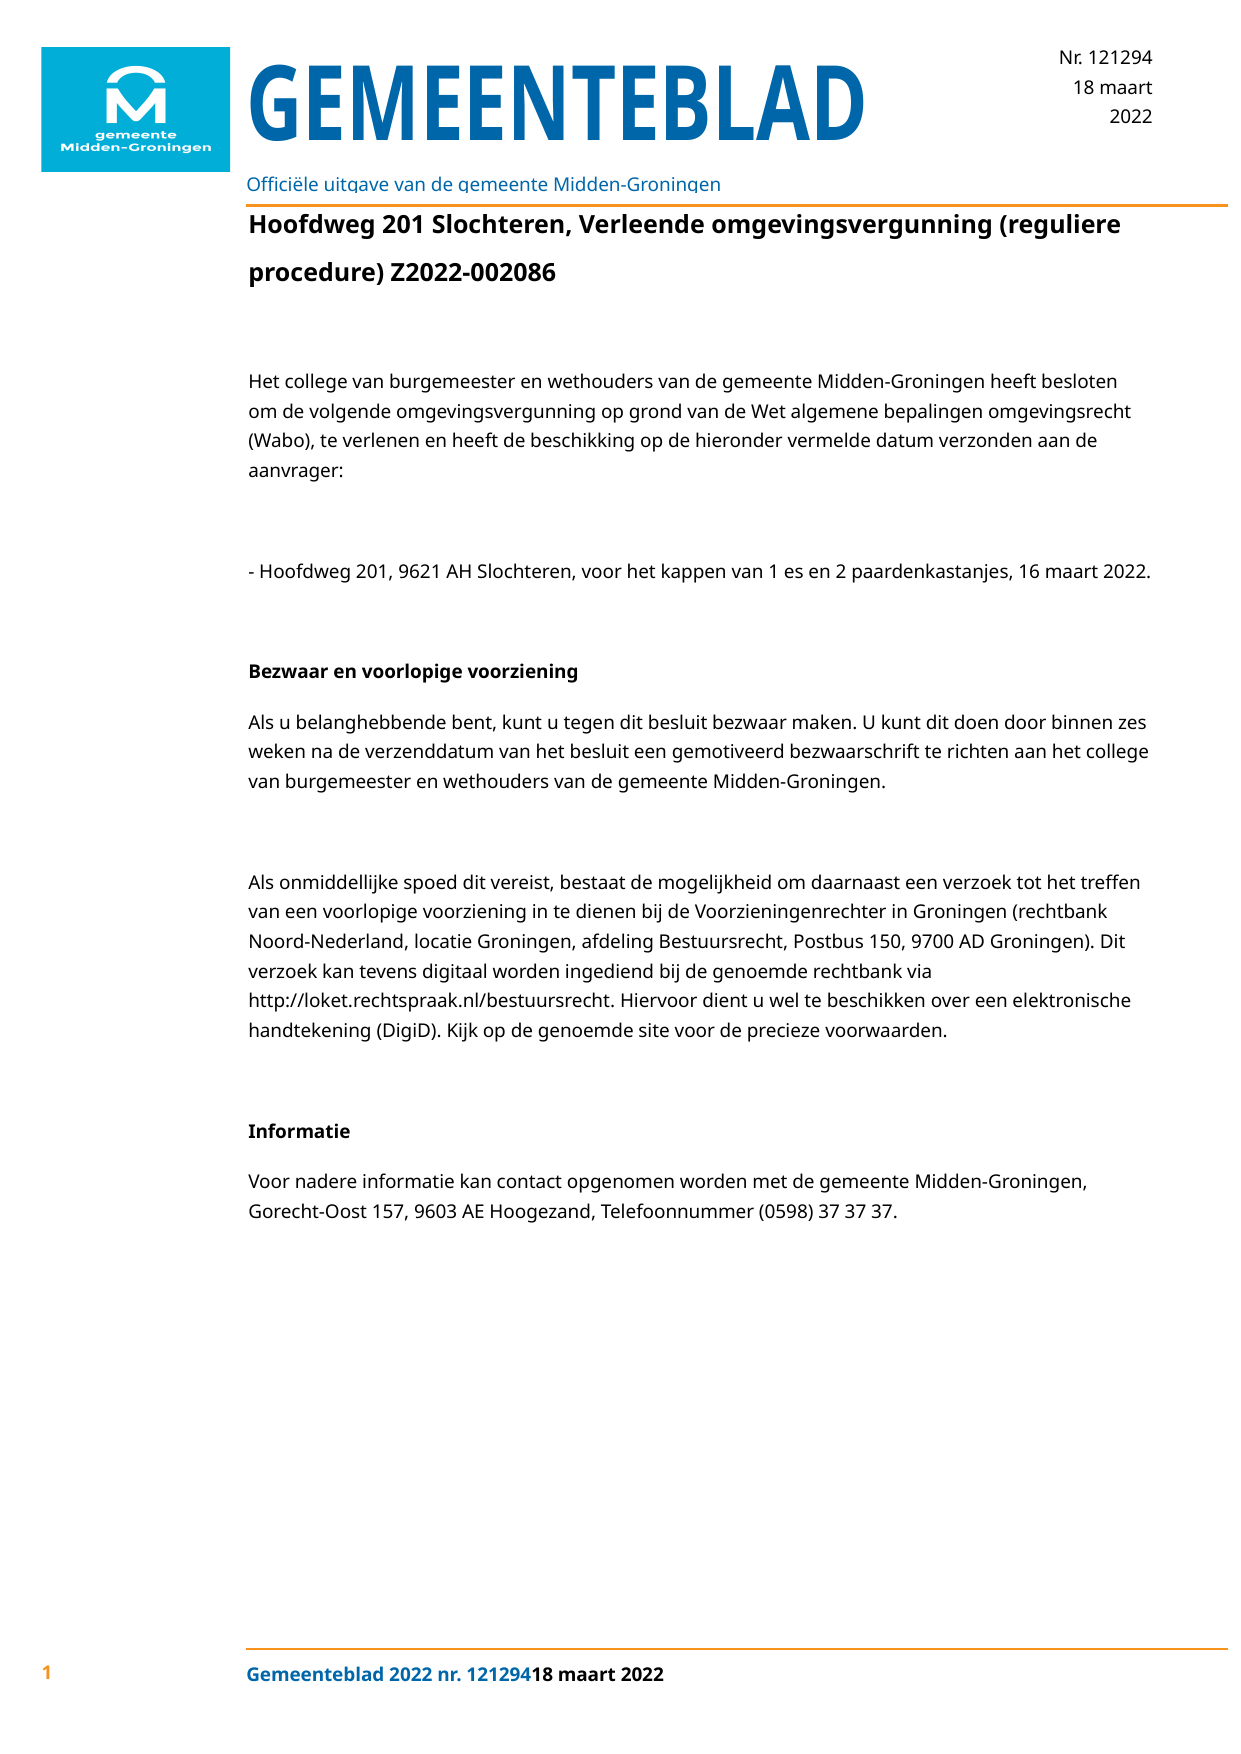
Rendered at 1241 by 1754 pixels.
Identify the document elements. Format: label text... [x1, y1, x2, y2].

picture [184, 146, 190, 153]
text Voor nadere informatie kan contact opgenomen worden met de gemeente Midden-Groningen, Gorecht-Oost 157, 9603 AE Hoogezand, Telefoonnummer (0598) 37 37 37. [248, 1168, 1152, 1224]
text Hoofdweg 201 Slochteren, Verleende omgevingsvergunning (reguliere procedure) Z2022-002086 [248, 207, 1152, 288]
text Het college van burgemeester en wethouders van de gemeente Midden-Groningen heeft besloten om de volgende omgevingsvergunning op grond van de Wet algemene bepalingen omgevingsrecht (Wabo), te verlenen en heeft de beschikking op de hieronder vermelde datum verzonden aan de aanvrager: [248, 368, 1152, 483]
text Als onmiddellijke spoed dit vereist, bestaat de mogelijkheid om daarnaast een verzoek tot het treffen van een voorlopige voorziening in te dienen bij de Voorzieningenrechter in Groningen (rechtbank Noord-Nederland, locatie Groningen, afdeling Bestuursrecht, Postbus 150, 9700 AD Groningen). Dit verzoek kan tevens digitaal worden ingediend bij de genoemde rechtbank via http://loket.rechtspraak.nl/bestuursrecht. Hiervoor dient u wel te beschikken over een elektronische handtekening (DigiD). Kijk op de genoemde site voor de precieze voorwaarden. [248, 869, 1152, 1043]
picture [108, 66, 164, 82]
picture [107, 89, 165, 122]
text Als u belanghebbende bent, kunt u tegen dit besluit bezwaar maken. U kunt dit doen door binnen zes weken na de verzenddatum van het besluit een gemotiveerd bezwaarschrift te richten aan het college van burgemeester en wethouders van de gemeente Midden-Groningen. [248, 709, 1152, 794]
text Informatie [248, 1118, 1152, 1144]
text - Hoofdweg 201, 9621 AH Slochteren, voor het kappen van 1 es en 2 paardenkastanjes, 16 maart 2022. [248, 558, 1152, 584]
text Bezwaar en voorlopige voorziening [248, 659, 1152, 684]
